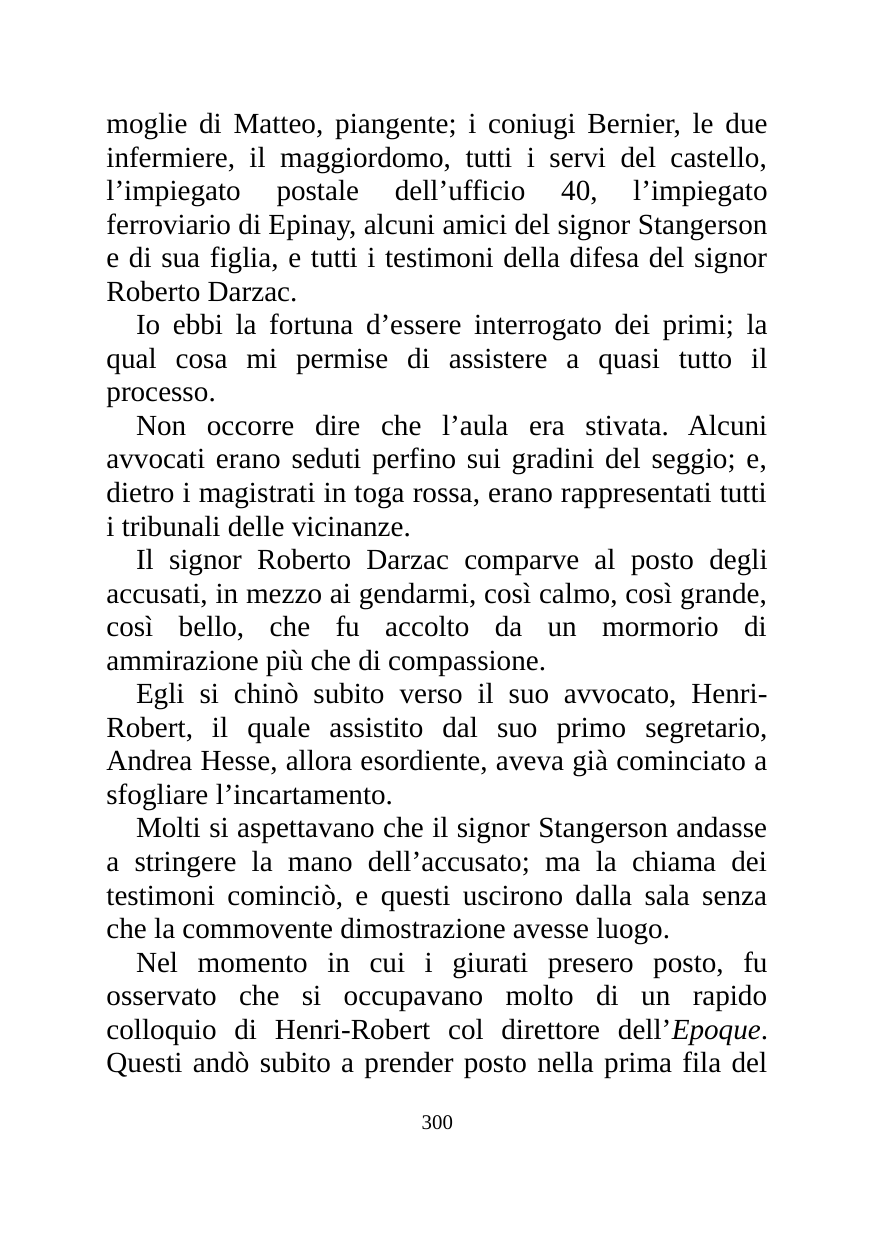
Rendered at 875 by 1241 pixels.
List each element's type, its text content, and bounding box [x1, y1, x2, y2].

text Molti si aspettavano che il signor Stangerson andasse a stringere la mano dell’accusato; ma la chiama dei testimoni cominciò, e questi uscirono dalla sala senza che la commovente dimostrazione avesse luogo. [106, 811, 768, 945]
text moglie di Matteo, piangente; i coniugi Bernier, le due infermiere, il maggiordomo, tutti i servi del castello, l’impiegato postale dell’ufficio 40, l’impiegato ferroviario di Epinay, alcuni amici del signor Stangerson e di sua figlia, e tutti i testimoni della difesa del signor Roberto Darzac. [106, 106, 768, 307]
text Nel momento in cui i giurati presero posto, fu osservato che si occupavano molto di un rapido colloquio di Henri-Robert col direttore dell’Epoque. Questi andò subito a prender posto nella prima fila del [106, 945, 768, 1079]
text Il signor Roberto Darzac comparve al posto degli accusati, in mezzo ai gendarmi, così calmo, così grande, così bello, che fu accolto da un mormorio di ammirazione più che di compassione. [106, 542, 768, 676]
text Non occorre dire che l’aula era stivata. Alcuni avvocati erano seduti perfino sui gradini del seggio; e, dietro i magistrati in toga rossa, erano rappresentati tutti i tribunali delle vicinanze. [106, 408, 768, 542]
text Io ebbi la fortuna d’essere interrogato dei primi; la qual cosa mi permise di assistere a quasi tutto il processo. [106, 307, 768, 408]
text Egli si chinò subito verso il suo avvocato, Henri-Robert, il quale assistito dal suo primo segretario, Andrea Hesse, allora esordiente, aveva già cominciato a sfogliare l’incartamento. [106, 676, 768, 811]
